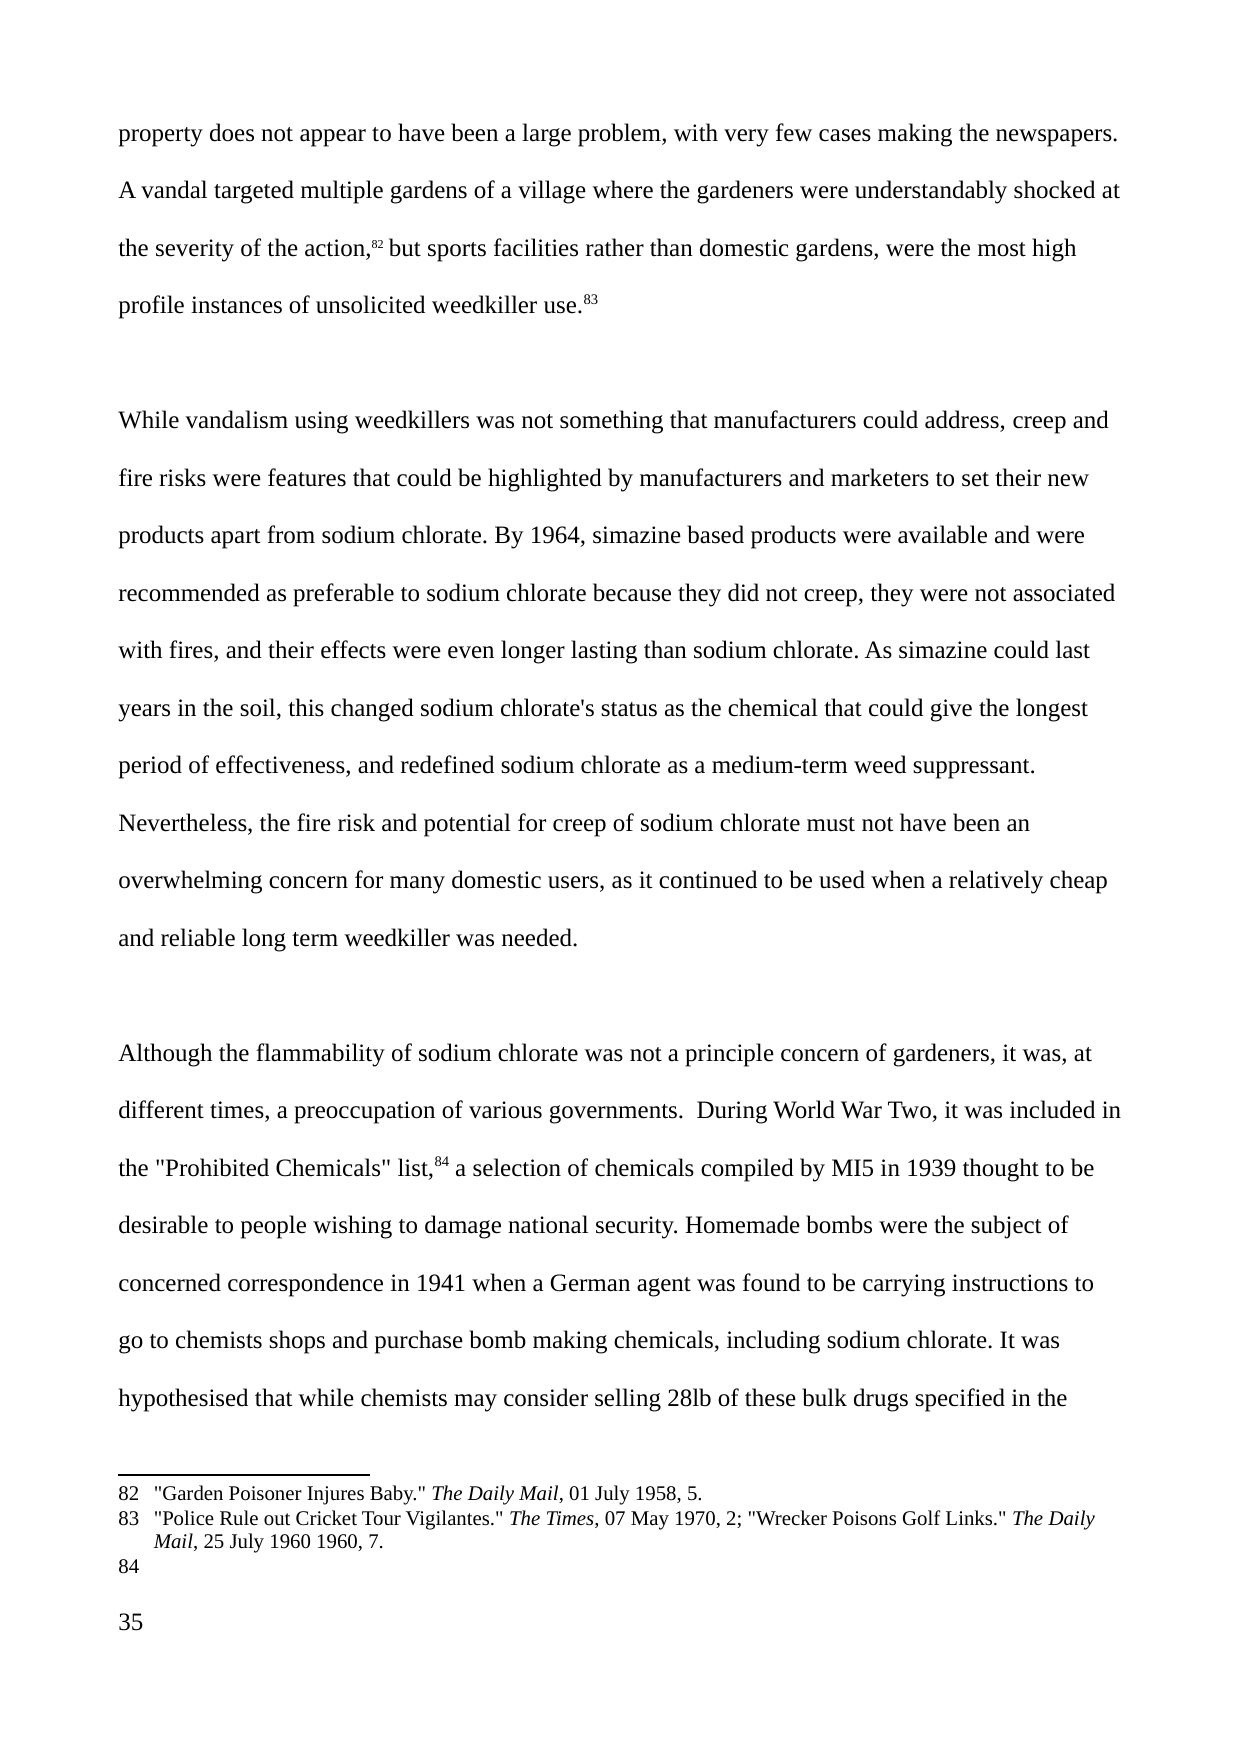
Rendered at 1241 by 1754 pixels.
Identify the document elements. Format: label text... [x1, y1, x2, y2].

text "Police Rule out Cricket Tour Vigilantes." The Times, 07 May 1970, 2; "Wrecker Poisons Golf Links." The Daily Mail, 25 July 1960 1960, 7. [118, 1505, 1122, 1553]
text "Garden Poisoner Injures Baby." The Daily Mail, 01 July 1958, 5. [118, 1481, 1122, 1505]
text property does not appear to have been a large problem, with very few cases making the newspapers. A vandal targeted multiple gardens of a village where the gardeners were understandably shocked at the severity of the action, but sports facilities rather than domestic gardens, were the most high profile instances of unsolicited weedkiller use. [118, 118, 1122, 319]
text While vandalism using weedkillers was not something that manufacturers could address, creep and fire risks were features that could be highlighted by manufacturers and marketers to set their new products apart from sodium chlorate. By 1964, simazine based products were available and were recommended as preferable to sodium chlorate because they did not creep, they were not associated with fires, and their effects were even longer lasting than sodium chlorate. As simazine could last years in the soil, this changed sodium chlorate's status as the chemical that could give the longest period of effectiveness, and redefined sodium chlorate as a medium-term weed suppressant. Nevertheless, the fire risk and potential for creep of sodium chlorate must not have been an overwhelming concern for many domestic users, as it continued to be used when a relatively cheap and reliable long term weedkiller was needed. [118, 406, 1122, 952]
text Although the flammability of sodium chlorate was not a principle concern of gardeners, it was, at different times, a preoccupation of various governments. During World War Two, it was included in the "Prohibited Chemicals" list, a selection of chemicals compiled by MI5 in 1939 thought to be desirable to people wishing to damage national security. Homemade bombs were the subject of concerned correspondence in 1941 when a German agent was found to be carrying instructions to go to chemists shops and purchase bomb making chemicals, including sodium chlorate. It was hypothesised that while chemists may consider selling 28lb of these bulk drugs specified in the [118, 1038, 1122, 1412]
